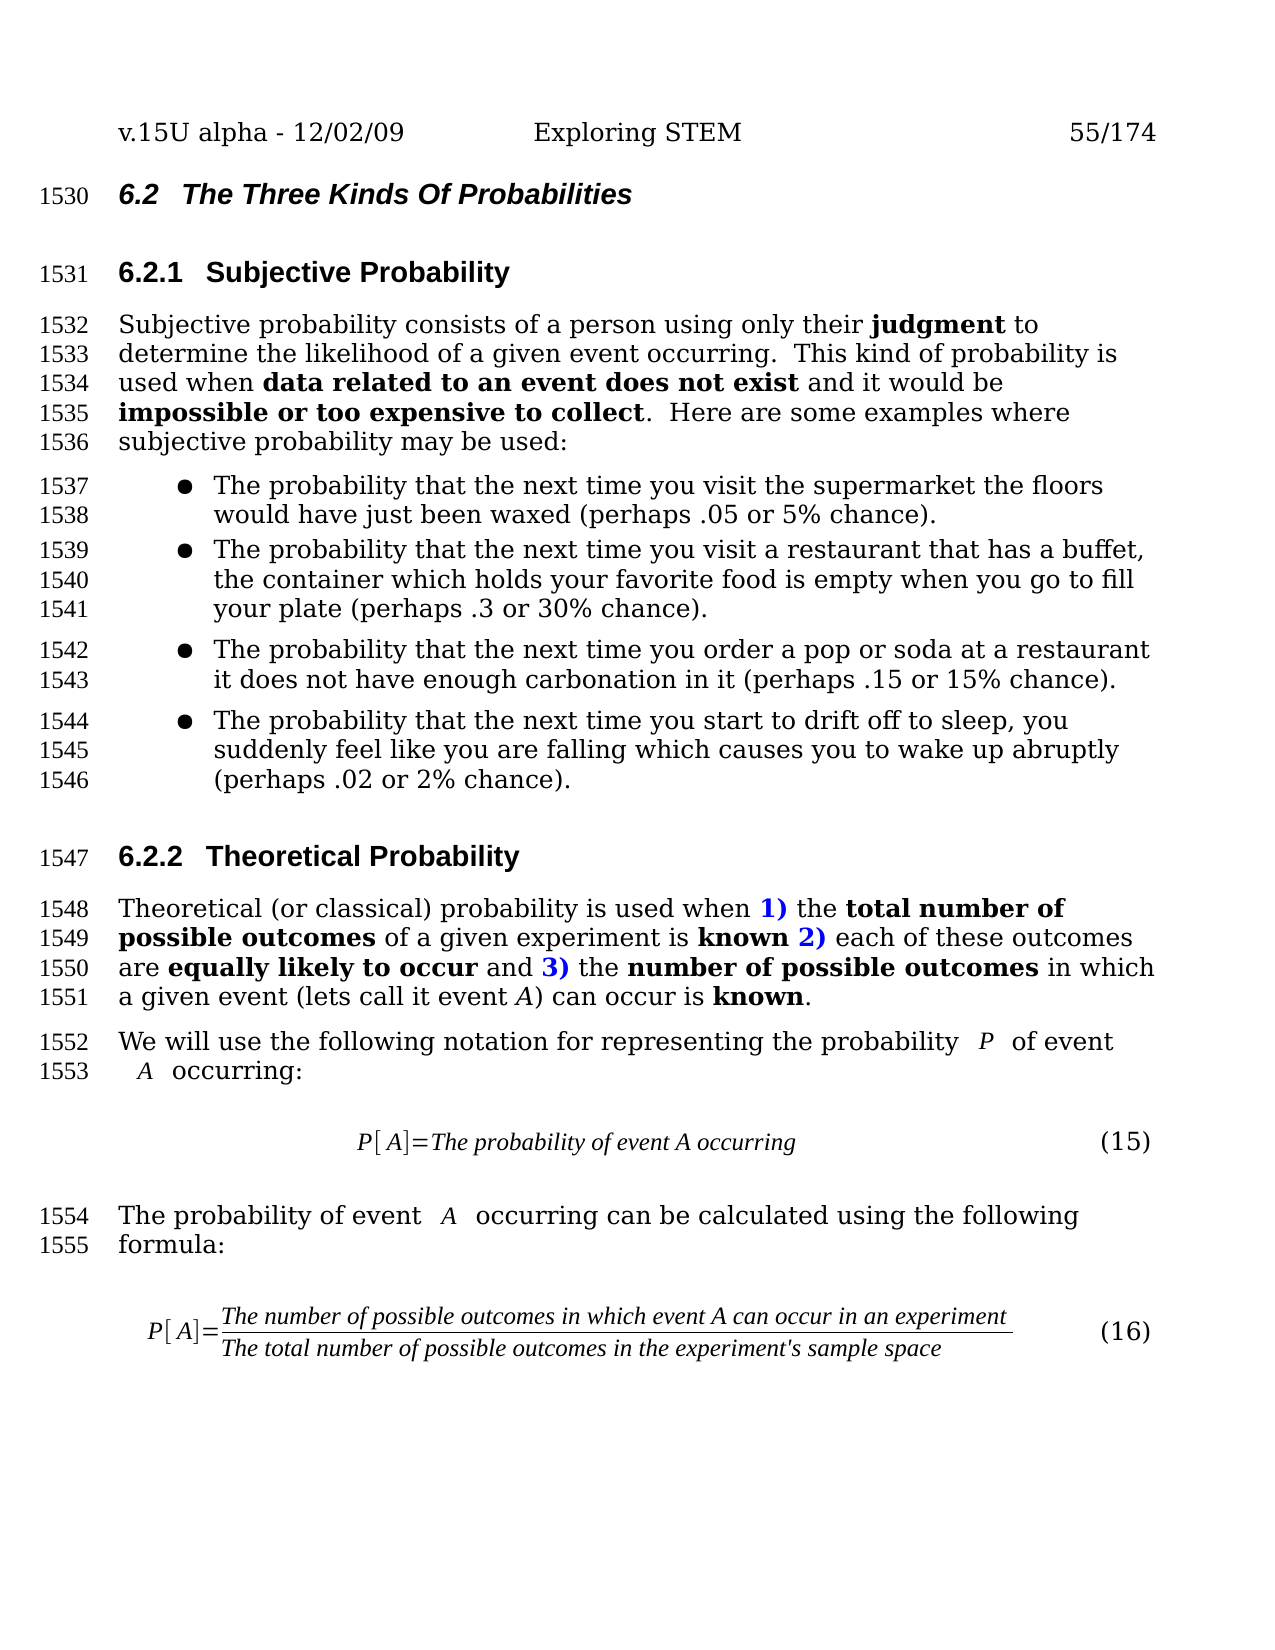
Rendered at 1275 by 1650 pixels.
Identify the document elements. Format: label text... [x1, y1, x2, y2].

table_header [118, 1121, 1041, 1162]
table_header (16) [1041, 1295, 1157, 1369]
text The probability of eventoccurring can be calculated using the following formula: [118, 1201, 1157, 1259]
list The probability that the next time you order a pop or soda at a restaurant it does not have enough carbonation in it (perhaps .15 or 15% chance). [175, 636, 1157, 694]
text Theoretical (or classical) probability is used when 1) the total number of possible outcomes of a given experiment is known 2) each of these outcomes are equally likely to occur and 3) the number of possible outcomes in which a given event (lets call it event A) can occur is known. [118, 894, 1157, 1011]
subtitle Subjective Probability [118, 255, 1157, 289]
list The probability that the next time you start to drift off to sleep, you suddenly feel like you are falling which causes you to wake up abruptly (perhaps .02 or 2% chance). [175, 706, 1157, 794]
subtitle The Three Kinds Of Probabilities [118, 177, 1157, 210]
list The probability that the next time you visit a restaurant that has a buffet, the container which holds your favorite food is empty when you go to fill your plate (perhaps .3 or 30% chance). [175, 536, 1157, 623]
list The probability that the next time you visit the supermarket the floors would have just been waxed (perhaps .05 or 5% chance). [175, 471, 1157, 529]
text Subjective probability consists of a person using only their judgment to determine the likelihood of a given event occurring. This kind of probability is used when data related to an event does not exist and it would be impossible or too expensive to collect. Here are some examples where subjective probability may be used: [118, 310, 1157, 456]
text We will use the following notation for representing the probabilityof eventoccurring: [118, 1026, 1157, 1086]
table_header (15) [1041, 1121, 1157, 1162]
subtitle Theoretical Probability [118, 839, 1157, 873]
table_header [118, 1295, 1041, 1369]
